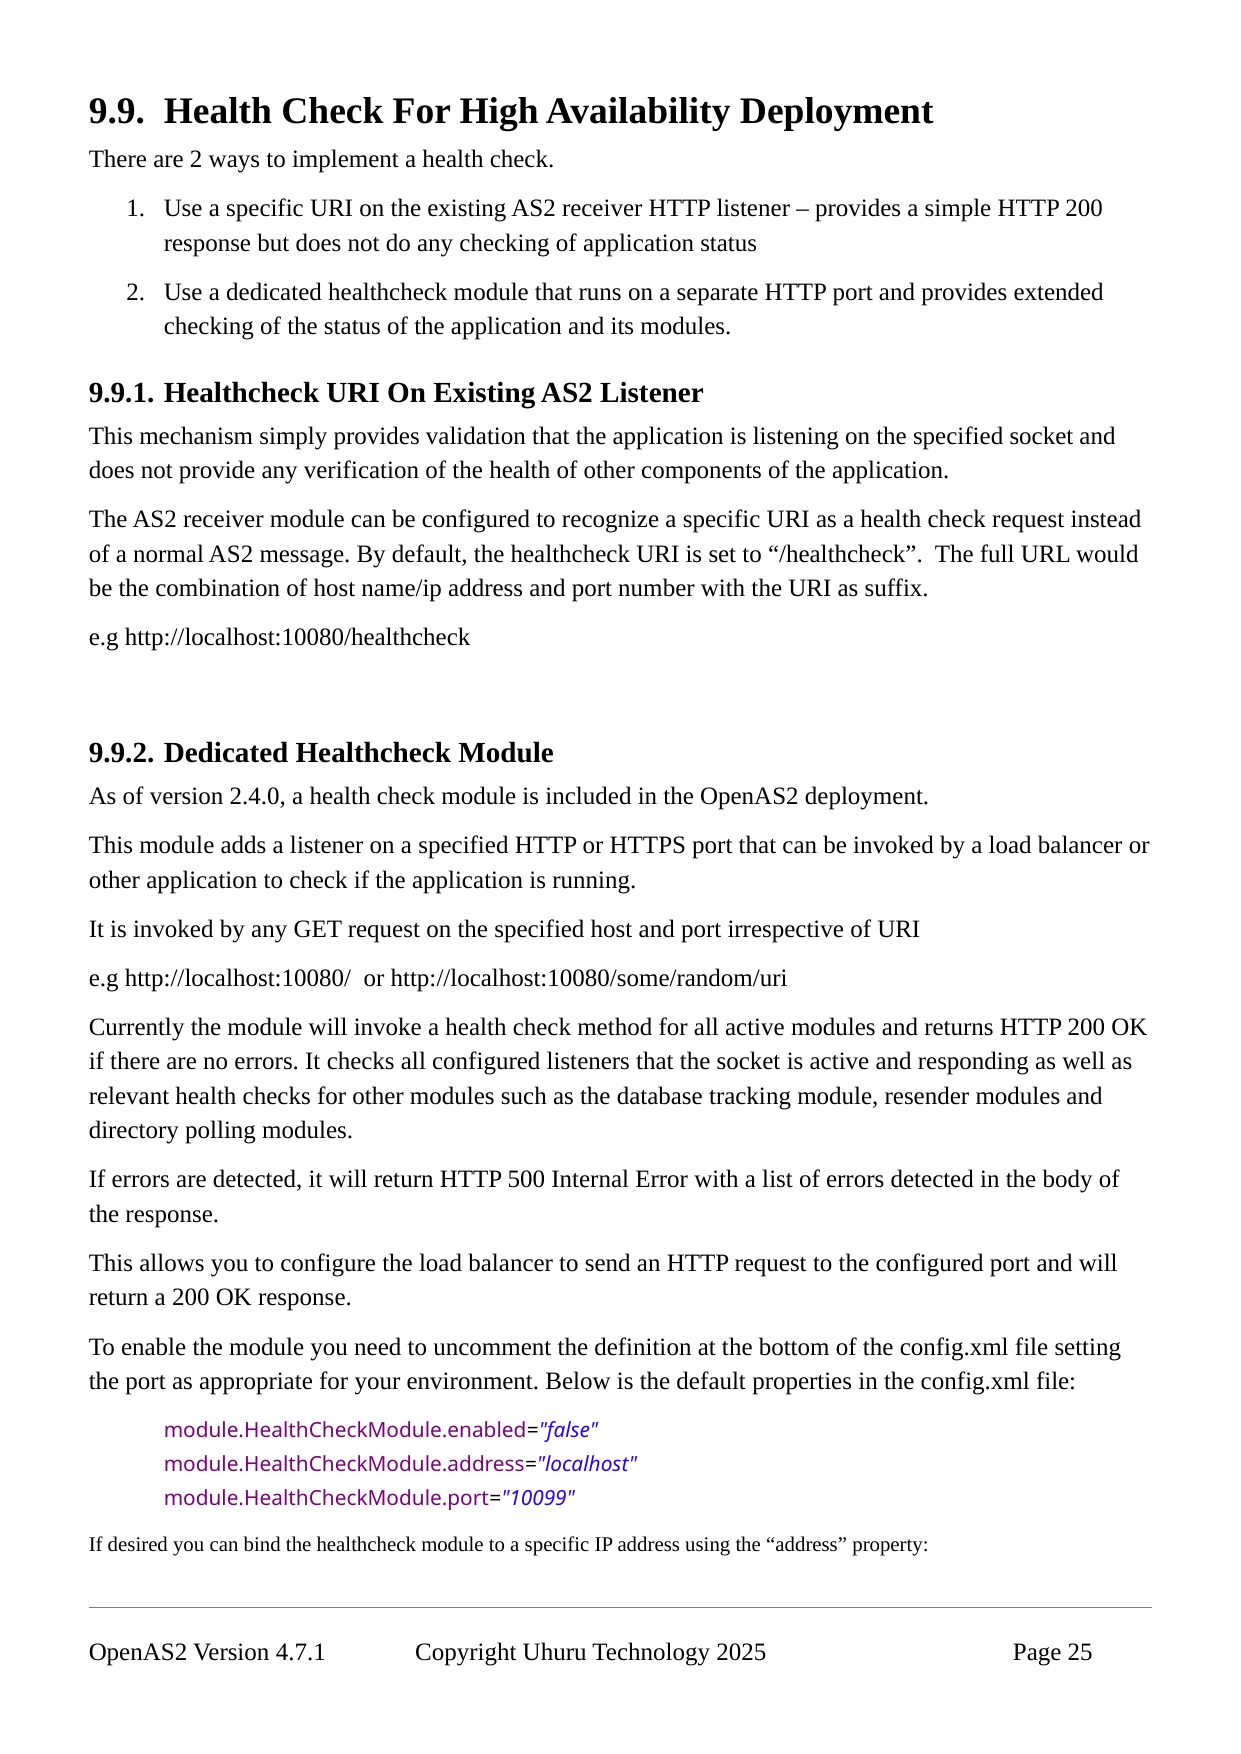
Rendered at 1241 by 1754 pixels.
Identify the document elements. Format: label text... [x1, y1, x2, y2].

text This allows you to configure the load balancer to send an HTTP request to the configured port and will return a 200 OK response. [88, 1248, 1152, 1311]
text e.g http://localhost:10080/healthcheck [88, 622, 1152, 651]
list Use a specific URI on the existing AS2 receiver HTTP listener – provides a simple HTTP 200 response but does not do any checking of application status [126, 193, 1152, 256]
text This module adds a listener on a specified HTTP or HTTPS port that can be invoked by a load balancer or other application to check if the application is running. [88, 830, 1152, 893]
text Currently the module will invoke a health check method for all active modules and returns HTTP 200 OK if there are no errors. It checks all configured listeners that the socket is active and responding as well as relevant health checks for other modules such as the database tracking module, resender modules and directory polling modules. [88, 1012, 1152, 1144]
text As of version 2.4.0, a health check module is included in the OpenAS2 deployment. [88, 781, 1152, 810]
text module.HealthCheckModule.address="localhost" [163, 1449, 1152, 1478]
text The AS2 receiver module can be configured to recognize a specific URI as a health check request instead of a normal AS2 message. By default, the healthcheck URI is set to “/healthcheck”. The full URL would be the combination of host name/ip address and port number with the URI as suffix. [88, 504, 1152, 602]
text This mechanism simply provides validation that the application is listening on the specified socket and does not provide any verification of the health of other components of the application. [88, 421, 1152, 484]
text There are 2 ways to implement a health check. [88, 144, 1152, 173]
subtitle Health Check For High Availability Deployment [88, 88, 1152, 132]
text It is invoked by any GET request on the specified host and port irrespective of URI [88, 914, 1152, 943]
subtitle Dedicated Healthcheck Module [88, 735, 1152, 769]
text module.HealthCheckModule.enabled="false" [163, 1415, 1152, 1443]
text If errors are detected, it will return HTTP 500 Internal Error with a list of errors detected in the body of the response. [88, 1164, 1152, 1228]
list Use a dedicated healthcheck module that runs on a separate HTTP port and provides extended checking of the status of the application and its modules. [126, 277, 1152, 340]
text module.HealthCheckModule.port="10099" [163, 1483, 1152, 1512]
text e.g http://localhost:10080/ or http://localhost:10080/some/random/uri [88, 963, 1152, 992]
text To enable the module you need to uncomment the definition at the bottom of the config.xml file setting the port as appropriate for your environment. Below is the default properties in the config.xml file: [88, 1332, 1152, 1395]
subtitle Healthcheck URI On Existing AS2 Listener [88, 375, 1152, 408]
